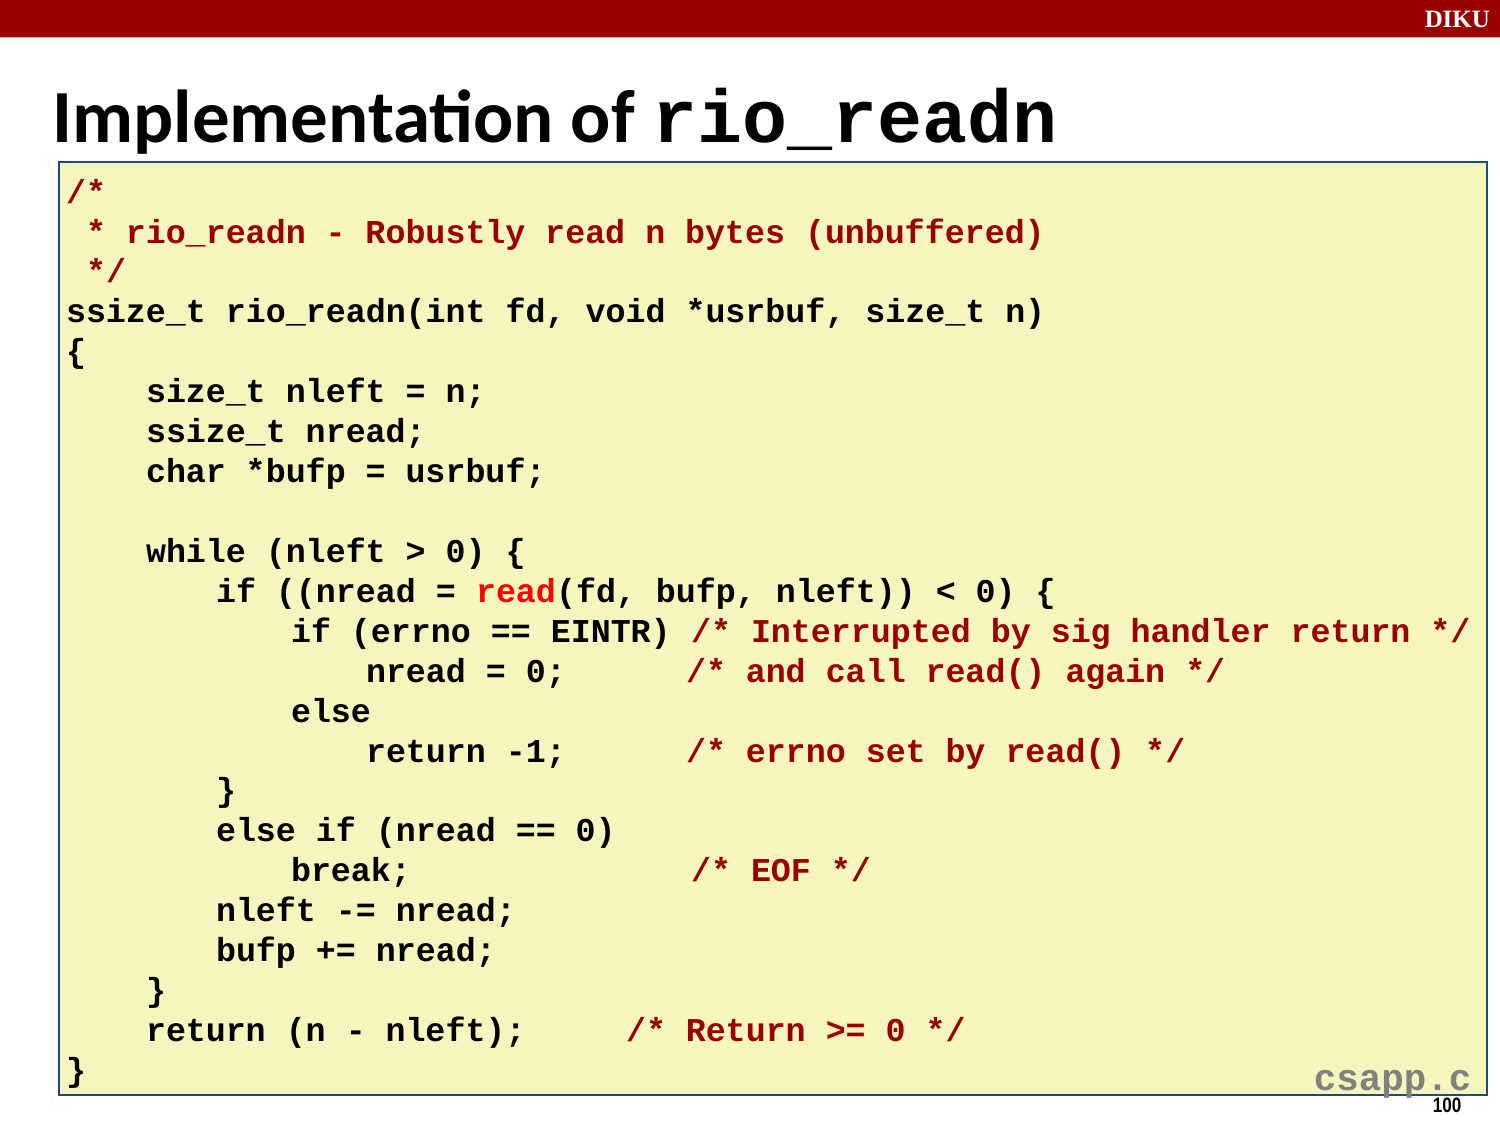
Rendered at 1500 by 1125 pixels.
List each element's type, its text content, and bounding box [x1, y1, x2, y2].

text_box /* * rio_readn - Robustly read n bytes (unbuffered) */ ssize_t rio_readn(int fd, void *usrbuf, size_t n) { size_t nleft = n; ssize_t nread; char *bufp = usrbuf; while (nleft > 0) { if ((nread = read(fd, bufp, nleft)) < 0) { if (errno == EINTR) /* Interrupted by sig handler return */ nread = 0; /* and call read() again */ else return -1; /* errno set by read() */ } else if (nread == 0) break; /* EOF */ nleft -= nread; bufp += nread; } return (n - nleft); /* Return >= 0 */ } [58, 162, 1488, 1096]
text_box Implementation of rio_readn [37, 50, 1283, 175]
text_box csapp.c [1299, 1045, 1487, 1106]
